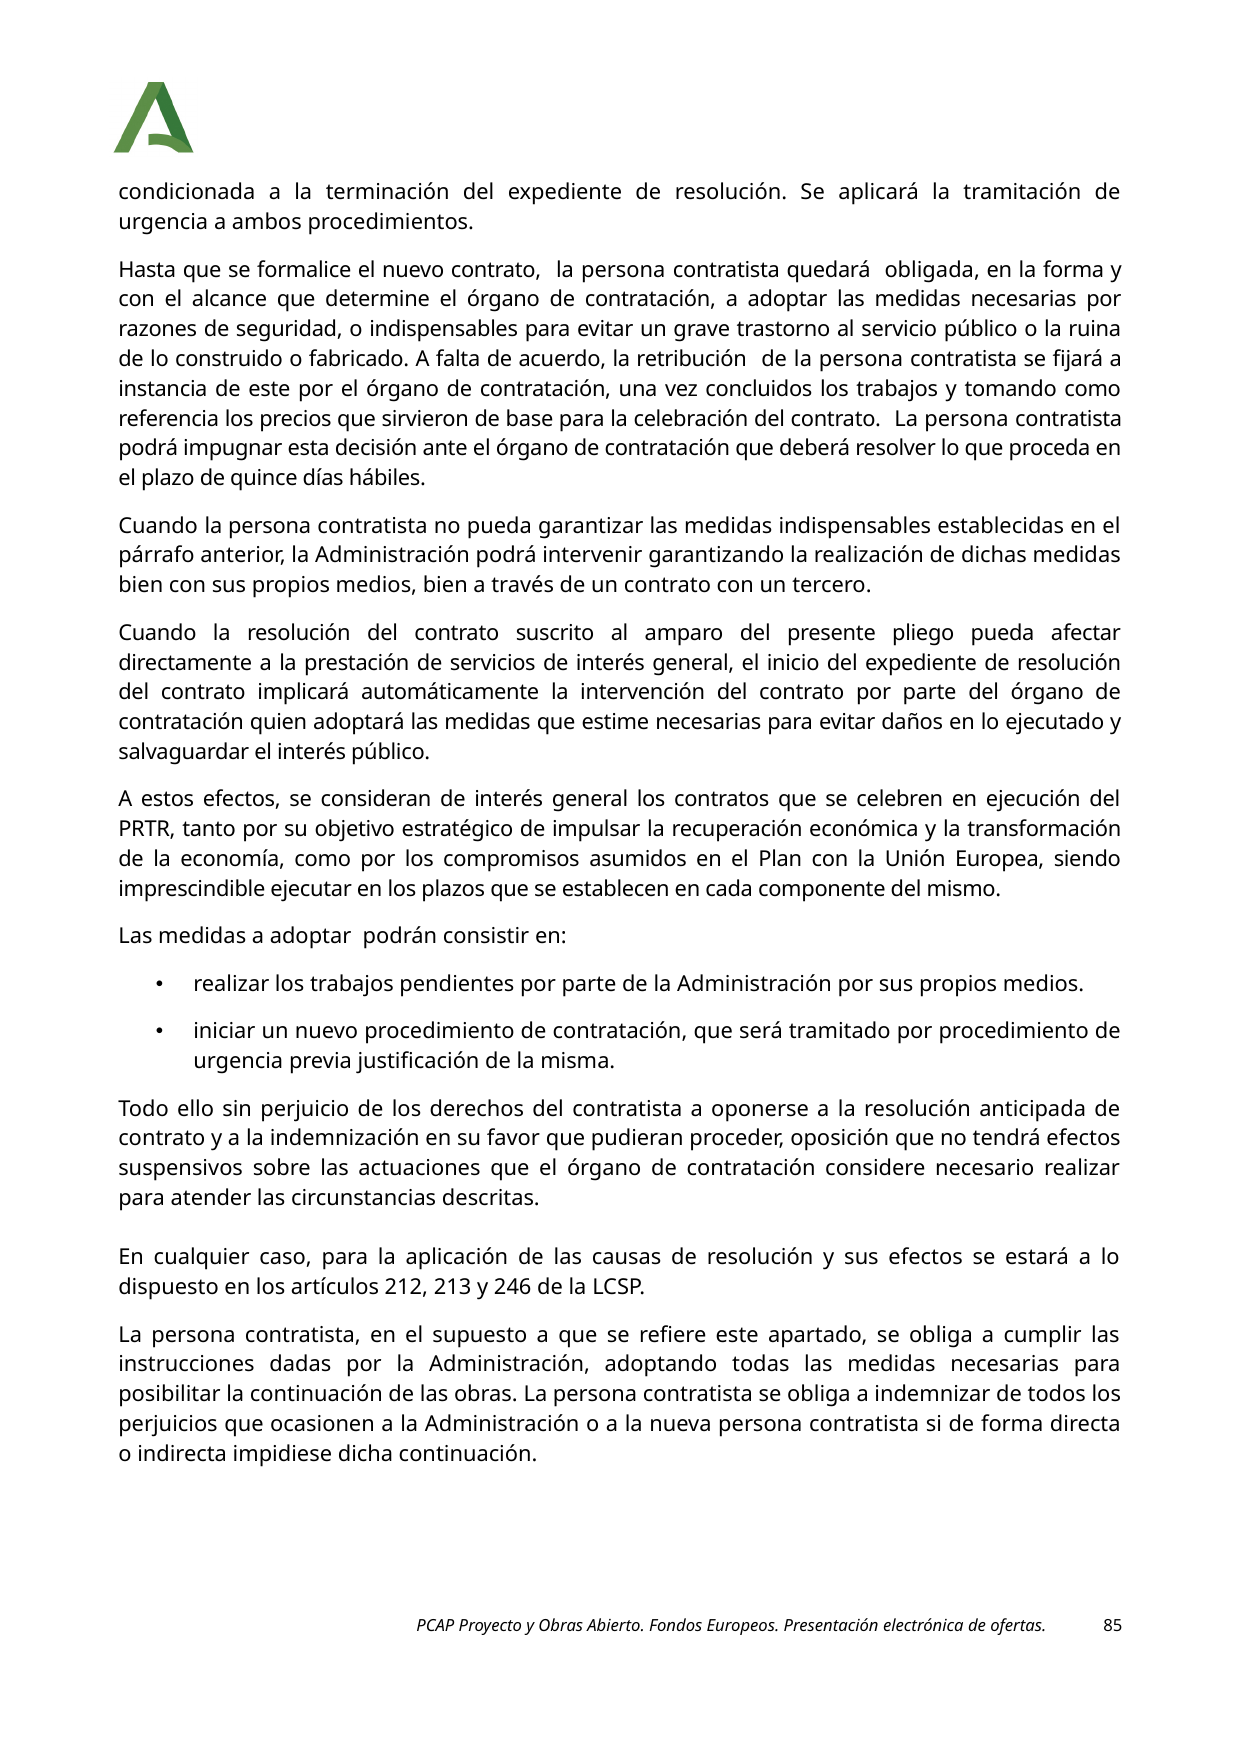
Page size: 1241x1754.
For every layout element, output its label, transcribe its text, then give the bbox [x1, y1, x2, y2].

list Todo ello sin perjuicio de los derechos del contratista a oponerse a la resolución anticipada de contrato y a la indemnización en su favor que pudieran proceder, oposición que no tendrá efectos suspensivos sobre las actuaciones que el órgano de contratación considere necesario realizar para atender las circunstancias descritas. [118, 1093, 1122, 1212]
text condicionada a la terminación del expediente de resolución. Se aplicará la tramitación de urgencia a ambos procedimientos. [118, 176, 1122, 236]
list realizar los trabajos pendientes por parte de la Administración por sus propios medios. [156, 968, 1122, 998]
text Cuando la resolución del contrato suscrito al amparo del presente pliego pueda afectar directamente a la prestación de servicios de interés general, el inicio del expediente de resolución del contrato implicará automáticamente la intervención del contrato por parte del órgano de contratación quien adoptará las medidas que estime necesarias para evitar daños en lo ejecutado y salvaguardar el interés público. [118, 617, 1122, 766]
text La persona contratista, en el supuesto a que se refiere este apartado, se obliga a cumplir las instrucciones dadas por la Administración, adoptando todas las medidas necesarias para posibilitar la continuación de las obras. La persona contratista se obliga a indemnizar de todos los perjuicios que ocasionen a la Administración o a la nueva persona contratista si de forma directa o indirecta impidiese dicha continuación. [118, 1318, 1122, 1467]
text Hasta que se formalice el nuevo contrato, la persona contratista quedará obligada, en la forma y con el alcance que determine el órgano de contratación, a adoptar las medidas necesarias por razones de seguridad, o indispensables para evitar un grave trastorno al servicio público o la ruina de lo construido o fabricado. A falta de acuerdo, la retribución de la persona contratista se fijará a instancia de este por el órgano de contratación, una vez concluidos los trabajos y tomando como referencia los precios que sirvieron de base para la celebración del contrato. La persona contratista podrá impugnar esta decisión ante el órgano de contratación que deberá resolver lo que proceda en el plazo de quince días hábiles. [118, 254, 1122, 492]
text Las medidas a adoptar podrán consistir en: [118, 920, 1122, 950]
list iniciar un nuevo procedimiento de contratación, que será tramitado por procedimiento de urgencia previa justificación de la misma. [156, 1015, 1122, 1075]
text En cualquier caso, para la aplicación de las causas de resolución y sus efectos se estará a lo dispuesto en los artículos 212, 213 y 246 de la LCSP. [118, 1241, 1122, 1301]
text Cuando la persona contratista no pueda garantizar las medidas indispensables establecidas en el párrafo anterior, la Administración podrá intervenir garantizando la realización de dichas medidas bien con sus propios medios, bien a través de un contrato con un tercero. [118, 510, 1122, 599]
text A estos efectos, se consideran de interés general los contratos que se celebren en ejecución del PRTR, tanto por su objetivo estratégico de impulsar la recuperación económica y la transformación de la economía, como por los compromisos asumidos en el Plan con la Unión Europea, siendo imprescindible ejecutar en los plazos que se establecen en cada componente del mismo. [118, 783, 1122, 903]
picture [109, 77, 198, 157]
